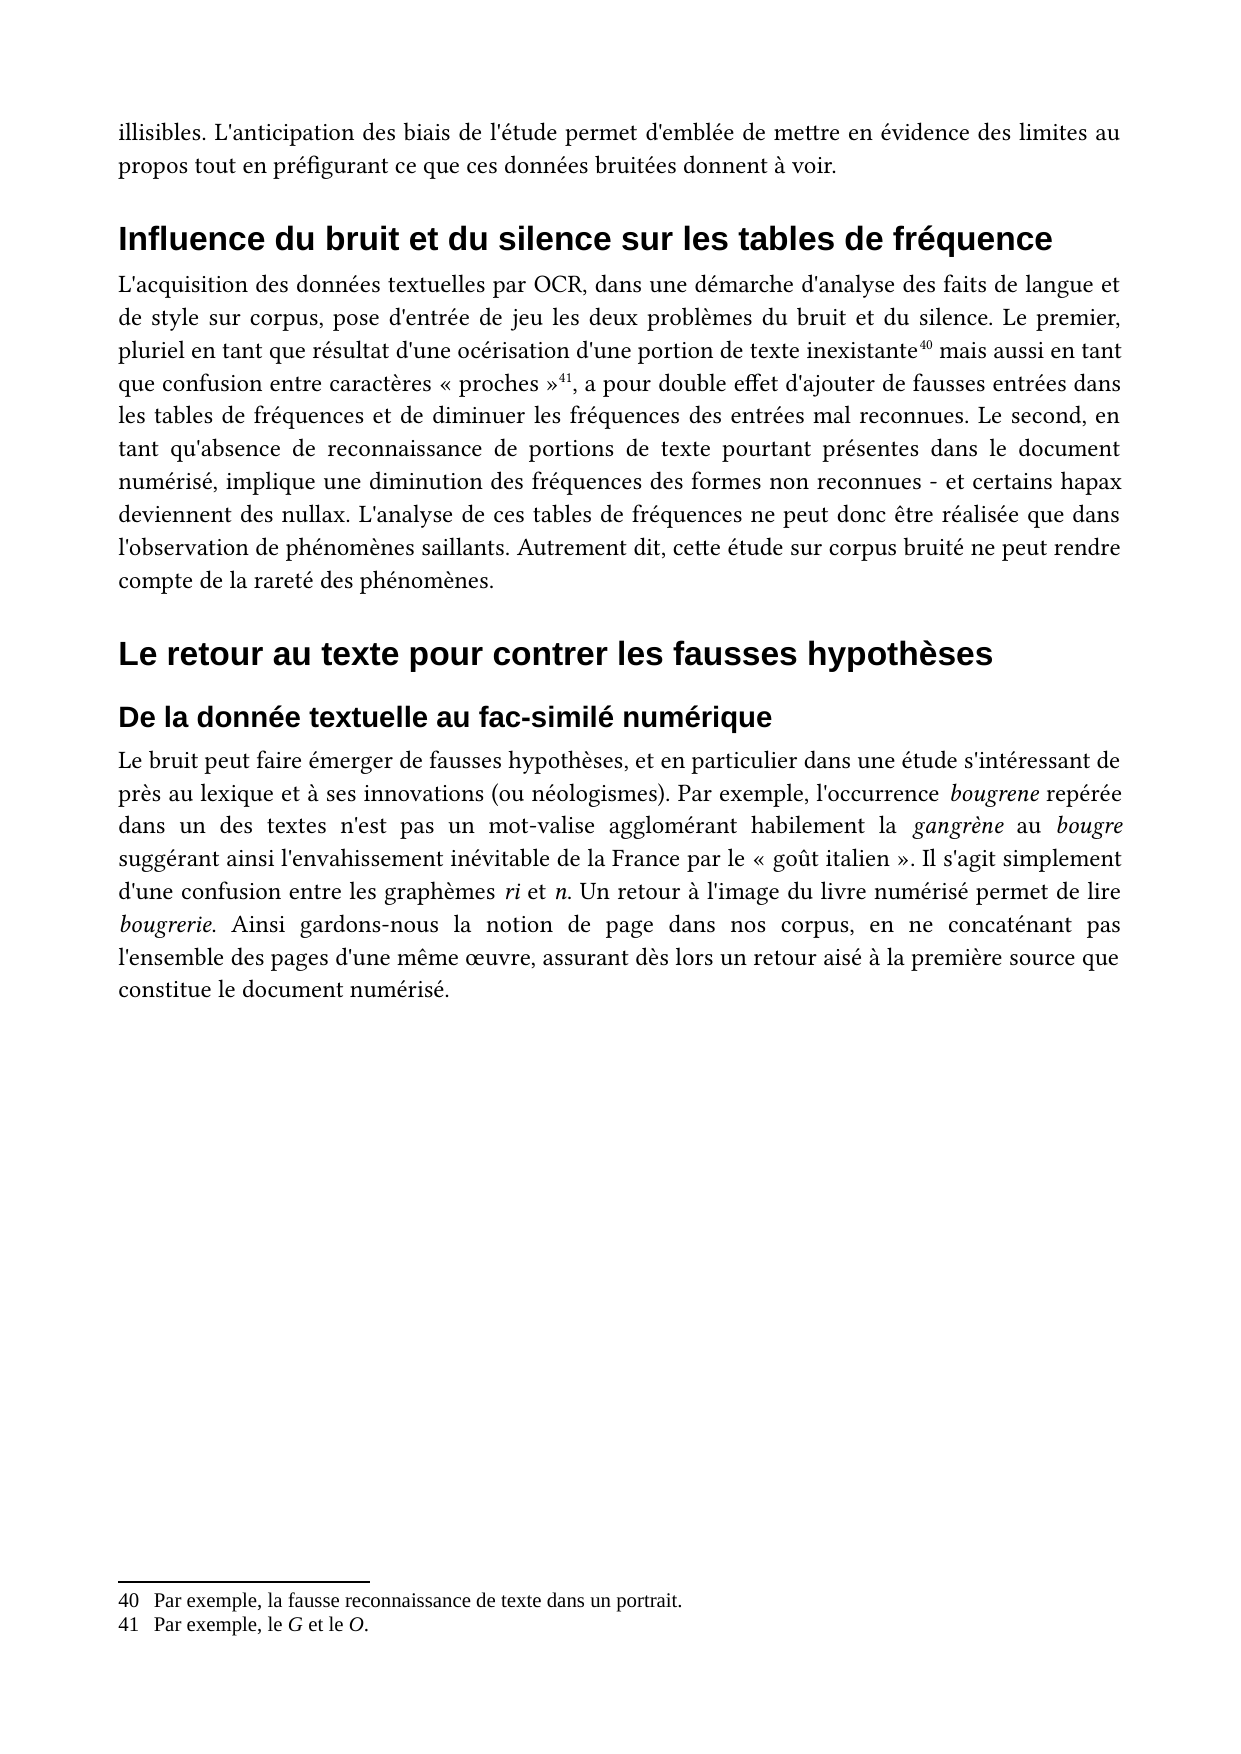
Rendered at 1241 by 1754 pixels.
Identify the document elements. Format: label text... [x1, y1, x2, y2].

subtitle De la donnée textuelle au fac-similé numérique [118, 699, 1122, 733]
text Par exemple, le G et le O. [118, 1612, 1122, 1636]
subtitle Le retour au texte pour contrer les fausses hypothèses [118, 634, 1122, 672]
text illisibles. L'anticipation des biais de l'étude permet d'emblée de mettre en évidence des limites au propos tout en préfigurant ce que ces données bruitées donnent à voir. [118, 118, 1122, 179]
text L'acquisition des données textuelles par OCR, dans une démarche d'analyse des faits de langue et de style sur corpus, pose d'entrée de jeu les deux problèmes du bruit et du silence. Le premier, pluriel en tant que résultat d'une océrisation d'une portion de texte inexistante mais aussi en tant que confusion entre caractères « proches », a pour double effet d'ajouter de fausses entrées dans les tables de fréquences et de diminuer les fréquences des entrées mal reconnues. Le second, en tant qu'absence de reconnaissance de portions de texte pourtant présentes dans le document numérisé, implique une diminution des fréquences des formes non reconnues - et certains hapax deviennent des nullax. L'analyse de ces tables de fréquences ne peut donc être réalisée que dans l'observation de phénomènes saillants. Autrement dit, cette étude sur corpus bruité ne peut rendre compte de la rareté des phénomènes. [118, 270, 1122, 594]
text Le bruit peut faire émerger de fausses hypothèses, et en particulier dans une étude s'intéressant de près au lexique et à ses innovations (ou néologismes). Par exemple, l'occurrence bougrene repérée dans un des textes n'est pas un mot-valise agglomérant habilement la gangrène au bougre suggérant ainsi l'envahissement inévitable de la France par le « goût italien ». Il s'agit simplement d'une confusion entre les graphèmes ri et n. Un retour à l'image du livre numérisé permet de lire bougrerie. Ainsi gardons-nous la notion de page dans nos corpus, en ne concaténant pas l'ensemble des pages d'une même œuvre, assurant dès lors un retour aisé à la première source que constitue le document numérisé. [118, 746, 1122, 1004]
subtitle Influence du bruit et du silence sur les tables de fréquence [118, 219, 1122, 258]
text Par exemple, la fausse reconnaissance de texte dans un portrait. [118, 1588, 1122, 1612]
